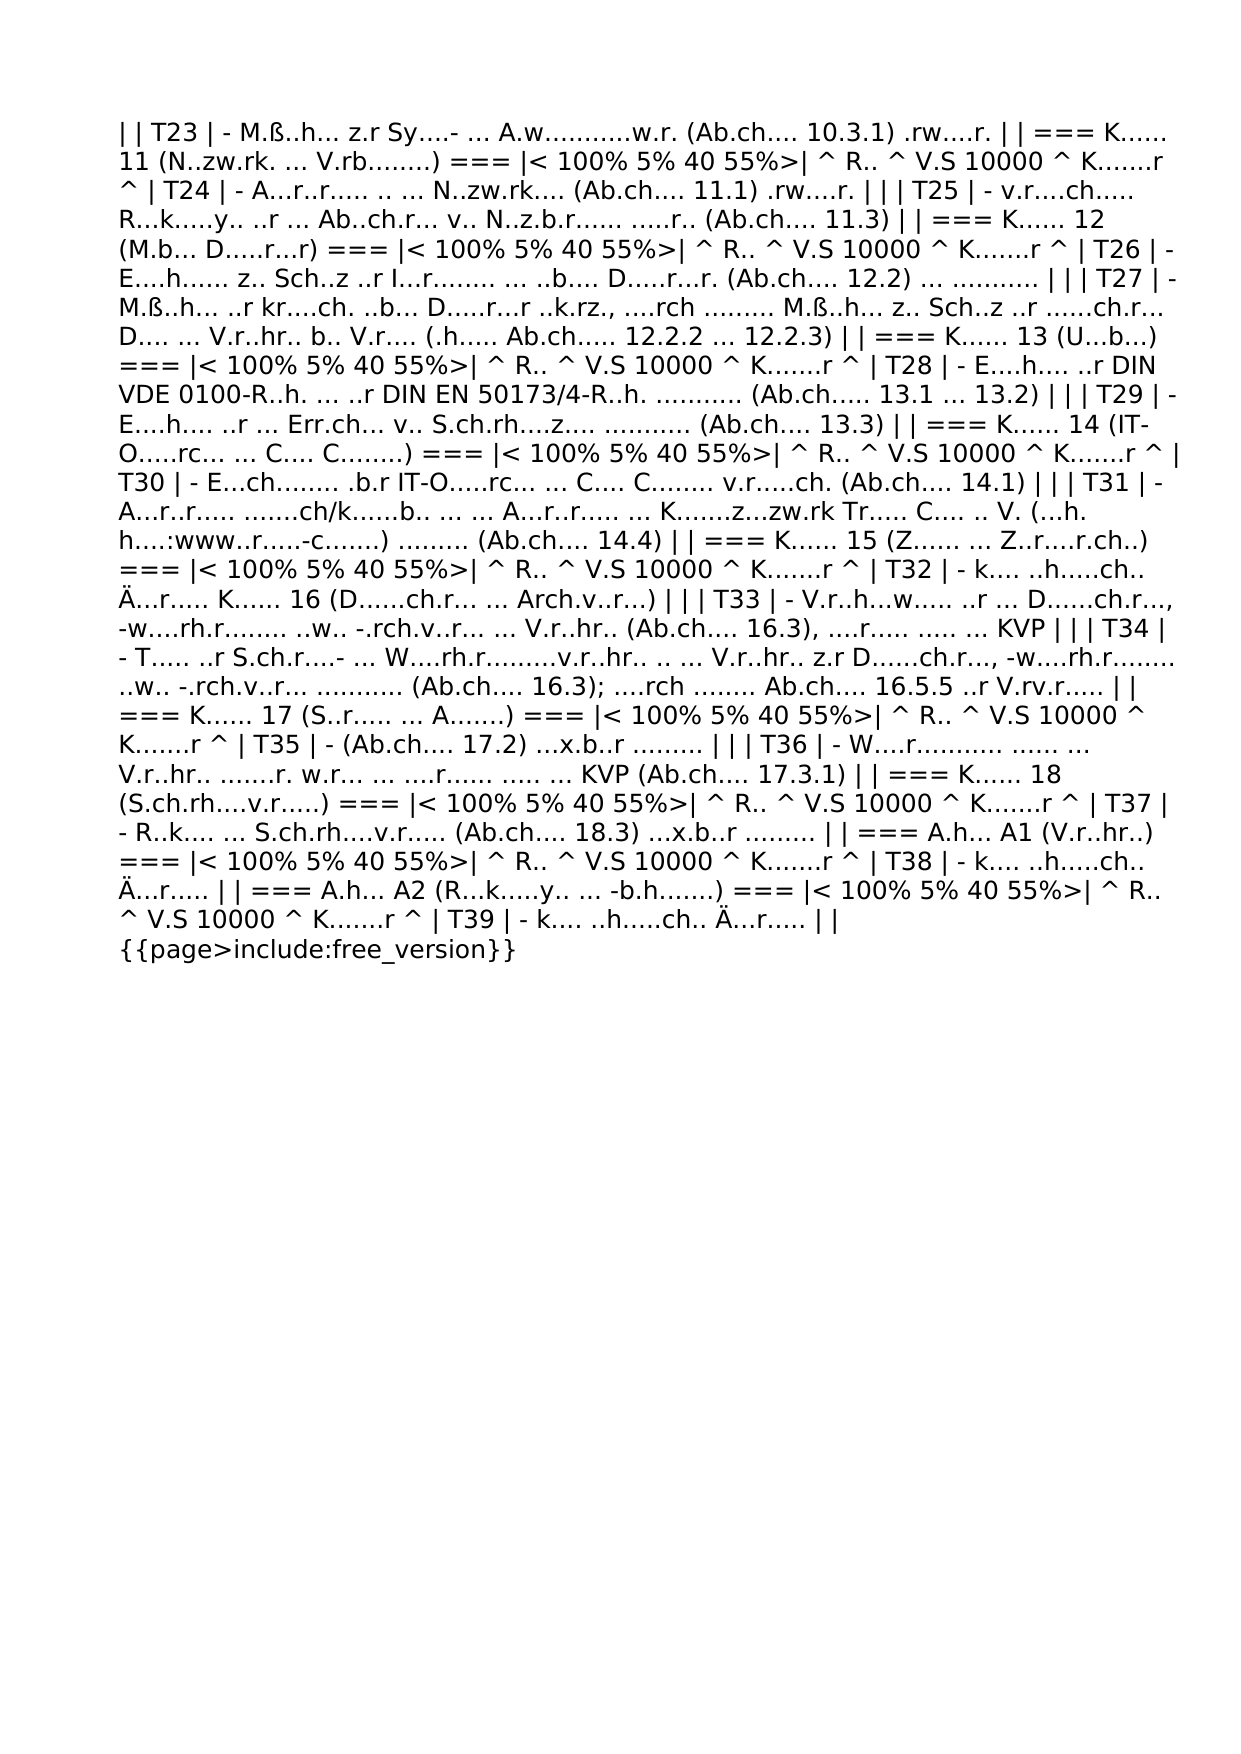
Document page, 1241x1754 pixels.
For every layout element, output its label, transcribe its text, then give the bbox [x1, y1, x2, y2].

text | | T23 | - M.ß..h... z.r Sy....- ... A.w...........w.r. (Ab.ch.... 10.3.1) .rw....r. | | === K...... 11 (N..zw.rk. ... V.rb........) === |< 100% 5% 40 55%>| ^ R.. ^ V.S 10000 ^ K.......r ^ | T24 | - A...r..r..... .. ... N..zw.rk.... (Ab.ch.... 11.1) .rw....r. | | | T25 | - v.r....ch..... R...k.....y.. ..r ... Ab..ch.r... v.. N..z.b.r...... .....r.. (Ab.ch.... 11.3) | | === K...... 12 (M.b... D.....r...r) === |< 100% 5% 40 55%>| ^ R.. ^ V.S 10000 ^ K.......r ^ | T26 | - E....h...... z.. Sch..z ..r I...r........ ... ..b.... D.....r...r. (Ab.ch.... 12.2) ... ........... | | | T27 | - M.ß..h... ..r kr....ch. ..b... D.....r...r ..k.rz., ....rch ......... M.ß..h... z.. Sch..z ..r ......ch.r... D.... ... V.r..hr.. b.. V.r.... (.h..... Ab.ch..... 12.2.2 ... 12.2.3) | | === K...... 13 (U...b...) === |< 100% 5% 40 55%>| ^ R.. ^ V.S 10000 ^ K.......r ^ | T28 | - E....h.... ..r DIN VDE 0100-R..h. ... ..r DIN EN 50173/4-R..h. ........... (Ab.ch..... 13.1 ... 13.2) | | | T29 | - E....h.... ..r ... Err.ch... v.. S.ch.rh....z.... ........... (Ab.ch.... 13.3) | | === K...... 14 (IT-O.....rc... ... C.... C........) === |< 100% 5% 40 55%>| ^ R.. ^ V.S 10000 ^ K.......r ^ | T30 | - E...ch........ .b.r IT-O.....rc... ... C.... C........ v.r.....ch. (Ab.ch.... 14.1) | | | T31 | - A...r..r..... .......ch/k......b.. ... ... A...r..r..... ... K.......z...zw.rk Tr..... C.... .. V. (...h. h....:www..r.....-c.......) ......... (Ab.ch.... 14.4) | | === K...... 15 (Z...... ... Z..r....r.ch..) === |< 100% 5% 40 55%>| ^ R.. ^ V.S 10000 ^ K.......r ^ | T32 | - k.... ..h.....ch.. Ä...r..... K...... 16 (D......ch.r... ... Arch.v..r...) | | | T33 | - V.r..h...w..... ..r ... D......ch.r..., -w....rh.r........ ..w.. -.rch.v..r... ... V.r..hr.. (Ab.ch.... 16.3), ....r..... ..... ... KVP | | | T34 | - T..... ..r S.ch.r....- ... W....rh.r.........v.r..hr.. .. ... V.r..hr.. z.r D......ch.r..., -w....rh.r........ ..w.. -.rch.v..r... ........... (Ab.ch.... 16.3); ....rch ........ Ab.ch.... 16.5.5 ..r V.rv.r..... | | === K...... 17 (S..r..... ... A.......) === |< 100% 5% 40 55%>| ^ R.. ^ V.S 10000 ^ K.......r ^ | T35 | - (Ab.ch.... 17.2) ...x.b..r ......... | | | T36 | - W....r........... ...... ... V.r..hr.. .......r. w.r... ... ....r...... ..... ... KVP (Ab.ch.... 17.3.1) | | === K...... 18 (S.ch.rh....v.r.....) === |< 100% 5% 40 55%>| ^ R.. ^ V.S 10000 ^ K.......r ^ | T37 | - R..k.... ... S.ch.rh....v.r..... (Ab.ch.... 18.3) ...x.b..r ......... | | === A.h... A1 (V.r..hr..) === |< 100% 5% 40 55%>| ^ R.. ^ V.S 10000 ^ K.......r ^ | T38 | - k.... ..h.....ch.. Ä...r..... | | === A.h... A2 (R...k.....y.. ... -b.h.......) === |< 100% 5% 40 55%>| ^ R.. ^ V.S 10000 ^ K.......r ^ | T39 | - k.... ..h.....ch.. Ä...r..... | | {{page>include:free_version}} [118, 118, 1181, 964]
